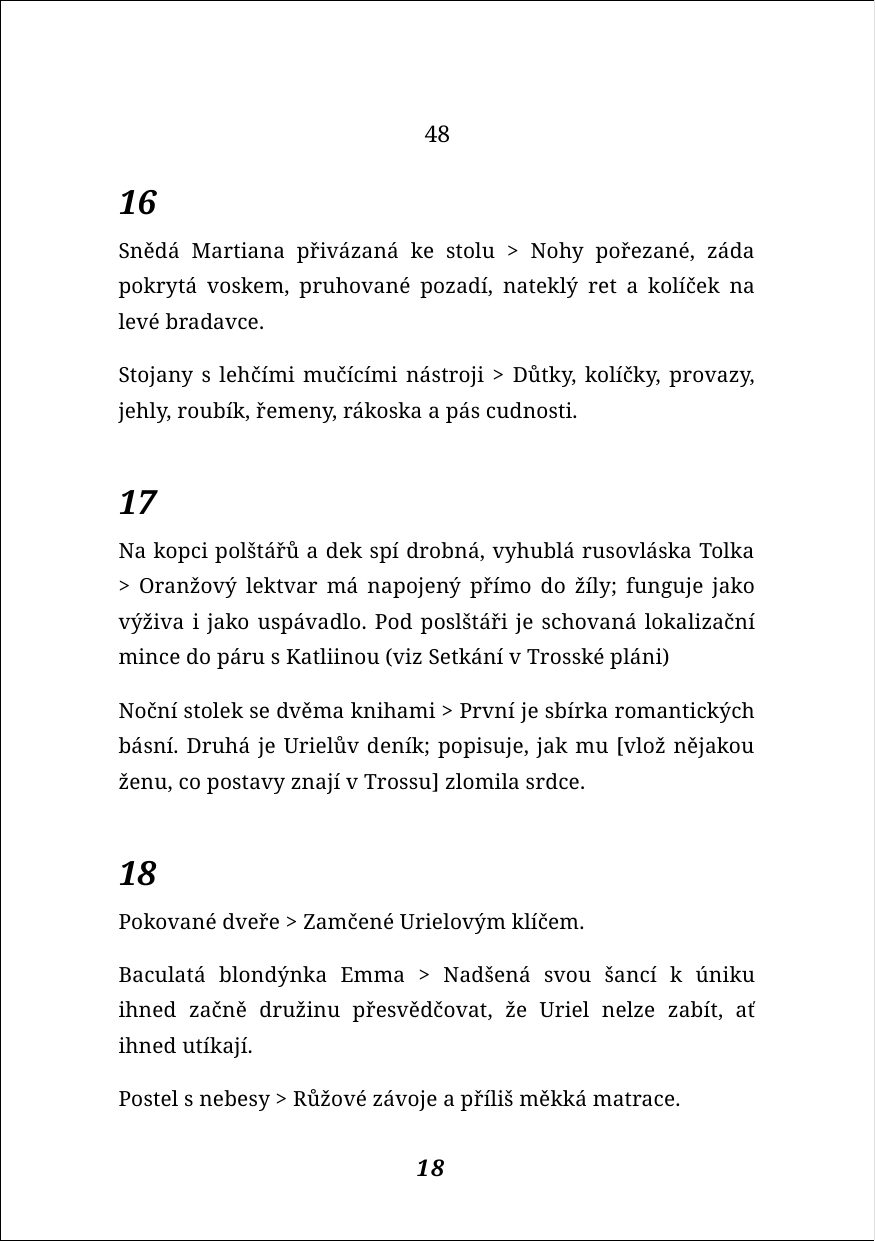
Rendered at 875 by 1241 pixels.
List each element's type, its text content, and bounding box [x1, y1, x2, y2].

text Postel s nebesy > Růžové závoje a příliš měkká matrace. [118, 1084, 756, 1113]
text Pokované dveře > Zamčené Urielovým klíčem. [118, 907, 756, 935]
text Stojany s lehčími mučícími nástroji > Důtky, kolíčky, provazy, jehly, roubík, řemeny, rákoska a pás cudnosti. [118, 360, 756, 424]
text Noční stolek se dvěma knihami > První je sbírka romantických básní. Druhá je Urielův deník; popisuje, jak mu [vlož nějakou ženu, co postavy znají v Trossu] zlomila srdce. [118, 696, 756, 795]
text Na kopci polštářů a dek spí drobná, vyhublá rusovláska Tolka > Oranžový lektvar má napojený přímo do žíly; funguje jako výživa i jako uspávadlo. Pod poslštáři je schovaná lokalizační mince do páru s Katliinou (viz Setkání v Trosské pláni) [118, 536, 756, 671]
text Snědá Martiana přivázaná ke stolu > Nohy pořezané, záda pokrytá voskem, pruhované pozadí, nateklý ret a kolíček na levé bradavce. [118, 236, 756, 336]
text Baculatá blondýnka Emma > Nadšená svou šancí k úniku ihned začně družinu přesvědčovat, že Uriel nelze zabít, ať ihned utíkají. [118, 960, 756, 1059]
subtitle 17 [118, 479, 756, 524]
subtitle 16 [118, 179, 756, 224]
subtitle 18 [118, 849, 756, 895]
